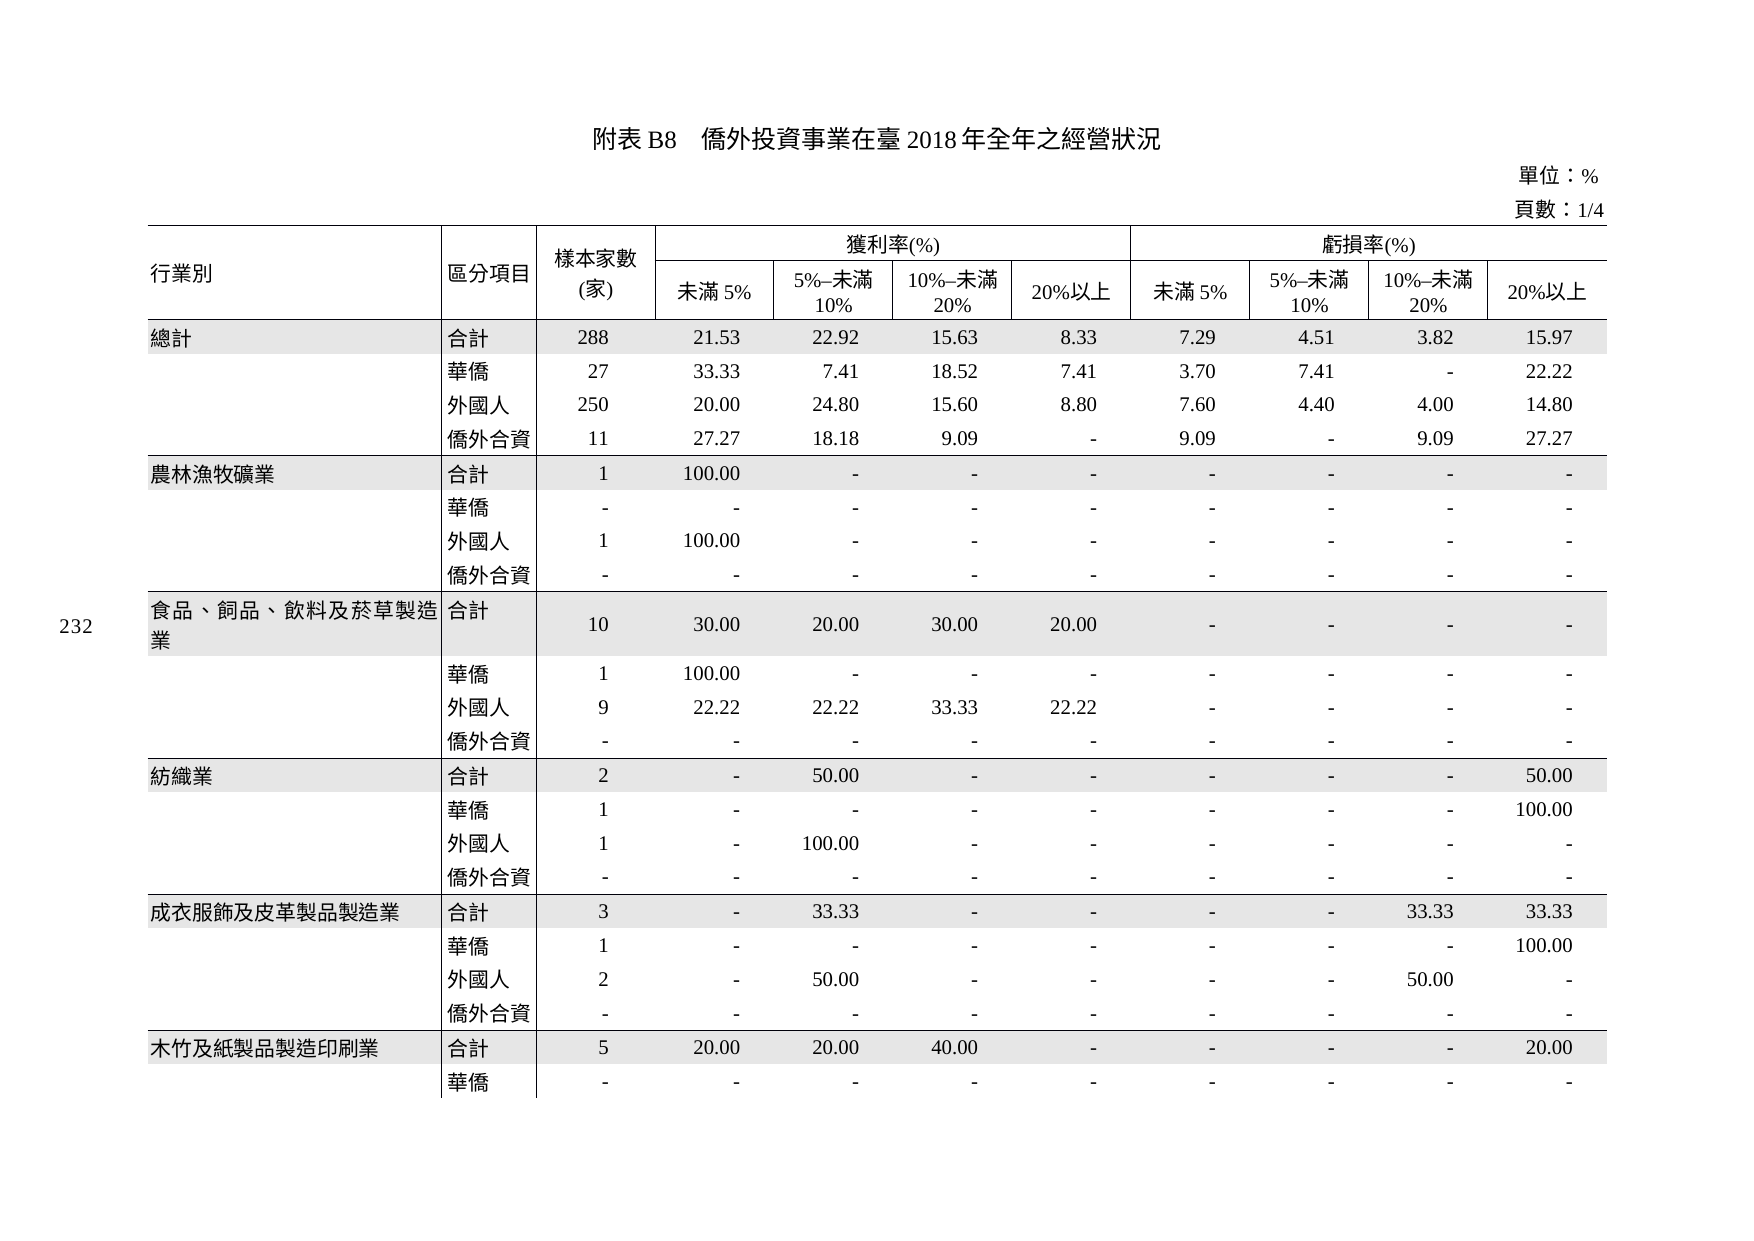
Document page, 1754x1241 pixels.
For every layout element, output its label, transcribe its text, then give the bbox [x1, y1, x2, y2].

table_cell 22.22 [1488, 354, 1607, 388]
table_cell 100.00 [655, 524, 774, 557]
table_cell [148, 656, 441, 690]
table_cell 食品、飼品、飲料及菸草製造業 [148, 592, 441, 656]
table_cell 合計 [442, 320, 536, 354]
table_cell 100.00 [1488, 792, 1607, 826]
table_cell 樣本家數(家) [537, 226, 655, 319]
table_cell - [893, 826, 1012, 860]
table_cell - [1012, 524, 1131, 557]
table_cell 22.22 [655, 690, 774, 724]
table_cell - [1250, 759, 1369, 792]
table_cell 1 [537, 792, 655, 826]
table_cell 4.00 [1369, 388, 1488, 421]
table_cell - [1250, 1031, 1369, 1064]
table_cell 1 [537, 524, 655, 557]
table_cell - [774, 558, 893, 591]
table_cell - [1012, 996, 1131, 1029]
table_cell - [1488, 690, 1607, 724]
table_cell 外國人 [442, 524, 536, 557]
table_cell 18.18 [774, 421, 893, 455]
table_cell - [893, 759, 1012, 792]
table_cell 3.70 [1131, 354, 1250, 388]
table_cell - [1250, 524, 1369, 557]
table_cell 8.33 [1012, 320, 1131, 354]
table_cell 2 [537, 759, 655, 792]
table_cell 20.00 [774, 592, 893, 656]
table_cell - [1369, 592, 1488, 656]
table_cell 3.82 [1369, 320, 1488, 354]
table_cell - [774, 928, 893, 962]
table_cell 27.27 [1488, 421, 1607, 455]
table_cell - [1369, 1031, 1488, 1064]
table_cell 總計 [148, 320, 441, 354]
table_cell - [655, 490, 774, 524]
table_cell - [1488, 656, 1607, 690]
table_cell - [1250, 724, 1369, 757]
table_cell - [1250, 792, 1369, 826]
table_cell [148, 792, 441, 826]
table_cell 1 [537, 456, 655, 490]
table_cell 50.00 [1488, 759, 1607, 792]
table_cell - [1369, 826, 1488, 860]
table_cell 14.80 [1488, 388, 1607, 421]
table_cell 5 [537, 1031, 655, 1064]
table_cell 50.00 [774, 962, 893, 996]
table_cell 11 [537, 421, 655, 455]
table_cell 3 [537, 895, 655, 928]
table_cell - [1250, 656, 1369, 690]
table_cell - [537, 558, 655, 591]
table_cell - [1250, 895, 1369, 928]
table_cell - [1012, 860, 1131, 893]
table_cell 僑外合資 [442, 996, 536, 1029]
table_cell - [1131, 524, 1250, 557]
table_cell 9.09 [1131, 421, 1250, 455]
table_cell - [1250, 690, 1369, 724]
table_cell 2 [537, 962, 655, 996]
table_cell - [1250, 592, 1369, 656]
table_cell 20.00 [774, 1031, 893, 1064]
table_cell - [1131, 656, 1250, 690]
table_cell - [655, 962, 774, 996]
table_cell - [655, 996, 774, 1029]
table_cell 7.60 [1131, 388, 1250, 421]
table_cell - [893, 656, 1012, 690]
table_cell - [1012, 1031, 1131, 1064]
table_cell - [1369, 354, 1488, 388]
table_cell - [537, 724, 655, 757]
table_cell - [1488, 558, 1607, 591]
table_cell 20.00 [655, 388, 774, 421]
table_cell - [1369, 524, 1488, 557]
table_cell - [1012, 456, 1131, 490]
table_cell - [1488, 490, 1607, 524]
table_cell 9.09 [1369, 421, 1488, 455]
table_cell - [655, 558, 774, 591]
table_cell [148, 421, 441, 455]
table_cell - [1012, 962, 1131, 996]
table_cell - [774, 996, 893, 1029]
table_cell - [893, 456, 1012, 490]
table_cell 9 [537, 690, 655, 724]
table_cell 30.00 [893, 592, 1012, 656]
table_cell 20.00 [1012, 592, 1131, 656]
table_cell 50.00 [774, 759, 893, 792]
table_cell - [1012, 724, 1131, 757]
table_cell 外國人 [442, 962, 536, 996]
table_cell - [1488, 860, 1607, 893]
table_cell - [655, 826, 774, 860]
table_cell 100.00 [655, 456, 774, 490]
table_cell - [655, 792, 774, 826]
table_cell - [537, 996, 655, 1029]
table_cell - [1012, 928, 1131, 962]
table_cell - [893, 895, 1012, 928]
table_cell 10%–未滿20% [893, 261, 1011, 319]
table_cell - [655, 759, 774, 792]
table_cell 10%–未滿20% [1369, 261, 1487, 319]
table_cell 40.00 [893, 1031, 1012, 1064]
table_cell [148, 388, 441, 421]
table_cell - [1131, 724, 1250, 757]
table_cell 虧損率(%) [1131, 226, 1607, 260]
table_cell - [1250, 558, 1369, 591]
table_cell 華僑 [442, 354, 536, 388]
table_cell - [1250, 456, 1369, 490]
table_cell - [1131, 792, 1250, 826]
table_cell 100.00 [774, 826, 893, 860]
table_cell [148, 860, 441, 893]
table_cell 20.00 [1488, 1031, 1607, 1064]
table_cell - [774, 724, 893, 757]
table_cell 外國人 [442, 826, 536, 860]
table_cell 華僑 [442, 792, 536, 826]
table_cell - [1012, 1064, 1131, 1098]
table_cell 外國人 [442, 388, 536, 421]
table_cell [148, 724, 441, 757]
table_cell 合計 [442, 456, 536, 490]
table_cell - [1369, 1064, 1488, 1098]
table_cell 1 [537, 928, 655, 962]
table_cell 100.00 [655, 656, 774, 690]
table_cell 僑外合資 [442, 558, 536, 591]
table_cell 33.33 [1488, 895, 1607, 928]
table_cell 21.53 [655, 320, 774, 354]
table_cell 1 [537, 656, 655, 690]
table_cell 22.22 [774, 690, 893, 724]
table_cell 15.60 [893, 388, 1012, 421]
table_cell [148, 558, 441, 591]
table_cell - [1012, 421, 1131, 455]
table_cell 成衣服飾及皮革製品製造業 [148, 895, 441, 928]
table_cell 27.27 [655, 421, 774, 455]
table_cell 10 [537, 592, 655, 656]
table_cell 30.00 [655, 592, 774, 656]
table_cell 華僑 [442, 490, 536, 524]
table_cell - [1488, 996, 1607, 1029]
table_cell [148, 1064, 441, 1098]
table_cell - [655, 860, 774, 893]
table_cell 紡織業 [148, 759, 441, 792]
table_cell 僑外合資 [442, 860, 536, 893]
table_cell - [1369, 996, 1488, 1029]
table_cell - [1131, 928, 1250, 962]
table_cell - [1369, 456, 1488, 490]
table_cell - [537, 490, 655, 524]
table_cell 9.09 [893, 421, 1012, 455]
table_cell - [1488, 524, 1607, 557]
table_cell - [1488, 826, 1607, 860]
table_cell 33.33 [893, 690, 1012, 724]
table_cell 15.63 [893, 320, 1012, 354]
table_cell - [893, 996, 1012, 1029]
table_cell - [655, 895, 774, 928]
table_cell 行業別 [148, 226, 441, 319]
table_cell - [1369, 860, 1488, 893]
table_cell 7.41 [1250, 354, 1369, 388]
table_cell - [1131, 895, 1250, 928]
table_cell - [1369, 792, 1488, 826]
table_cell 4.40 [1250, 388, 1369, 421]
table_cell 50.00 [1369, 962, 1488, 996]
table_cell [148, 826, 441, 860]
table_cell - [1369, 656, 1488, 690]
table_cell - [1250, 928, 1369, 962]
table_cell - [1250, 860, 1369, 893]
table_cell - [893, 724, 1012, 757]
table_cell - [1369, 558, 1488, 591]
table_cell 4.51 [1250, 320, 1369, 354]
table_cell 5%–未滿10% [1250, 261, 1368, 319]
table_cell 250 [537, 388, 655, 421]
table_cell 100.00 [1488, 928, 1607, 962]
table_cell 7.41 [774, 354, 893, 388]
table_cell - [1131, 1031, 1250, 1064]
table_cell [148, 962, 441, 996]
table_cell - [1131, 592, 1250, 656]
table_cell - [1488, 962, 1607, 996]
table_cell - [655, 1064, 774, 1098]
table_cell - [1012, 792, 1131, 826]
table_cell 區分項目 [442, 226, 536, 319]
table_cell - [1131, 962, 1250, 996]
table_cell - [1488, 1064, 1607, 1098]
table_cell - [893, 490, 1012, 524]
table_cell - [1131, 558, 1250, 591]
table_cell 華僑 [442, 928, 536, 962]
table_cell - [1012, 826, 1131, 860]
table_cell - [1131, 690, 1250, 724]
table_cell - [774, 1064, 893, 1098]
table_cell 合計 [442, 1031, 536, 1064]
table_cell - [1131, 826, 1250, 860]
table_cell 獲利率(%) [656, 226, 1130, 260]
table_cell - [1012, 759, 1131, 792]
table_cell - [1250, 826, 1369, 860]
table_cell - [1250, 996, 1369, 1029]
table_cell - [537, 1064, 655, 1098]
table_cell 未滿5% [1131, 261, 1249, 319]
table_cell 合計 [442, 592, 536, 656]
table_cell - [537, 860, 655, 893]
table_cell - [1369, 724, 1488, 757]
table_cell 288 [537, 320, 655, 354]
table_cell - [774, 860, 893, 893]
table_cell [148, 490, 441, 524]
table_cell - [893, 962, 1012, 996]
table_cell 僑外合資 [442, 724, 536, 757]
table_cell - [893, 1064, 1012, 1098]
table_cell 33.33 [1369, 895, 1488, 928]
table_cell 8.80 [1012, 388, 1131, 421]
table_cell - [774, 490, 893, 524]
table_cell - [1369, 928, 1488, 962]
table_cell [148, 524, 441, 557]
table_cell - [655, 928, 774, 962]
table_cell 20%以上 [1012, 261, 1130, 319]
table_cell 18.52 [893, 354, 1012, 388]
table_cell - [1012, 656, 1131, 690]
table_cell [148, 996, 441, 1029]
table_cell 22.92 [774, 320, 893, 354]
table_cell 僑外合資 [442, 421, 536, 455]
table_cell - [1488, 724, 1607, 757]
table_cell - [1369, 490, 1488, 524]
table_cell - [1012, 558, 1131, 591]
table_cell [148, 354, 441, 388]
table_cell - [893, 860, 1012, 893]
table_cell 5%–未滿10% [774, 261, 892, 319]
table_cell - [1012, 490, 1131, 524]
table_cell 合計 [442, 759, 536, 792]
table_cell - [774, 656, 893, 690]
table_cell 15.97 [1488, 320, 1607, 354]
table_cell - [1369, 759, 1488, 792]
table_cell 7.29 [1131, 320, 1250, 354]
table_cell 33.33 [774, 895, 893, 928]
table_cell 1 [537, 826, 655, 860]
table_cell - [893, 792, 1012, 826]
table_cell - [1131, 456, 1250, 490]
table_cell - [1131, 490, 1250, 524]
table_cell - [1131, 1064, 1250, 1098]
table_cell - [1369, 690, 1488, 724]
table_cell - [893, 928, 1012, 962]
table_cell 農林漁牧礦業 [148, 456, 441, 490]
table_cell - [1012, 895, 1131, 928]
table_cell 未滿5% [656, 261, 773, 319]
table_cell 頁數：1/4 [148, 192, 1607, 225]
table_cell [148, 928, 441, 962]
table_cell - [1250, 490, 1369, 524]
table_cell - [774, 524, 893, 557]
table_cell 合計 [442, 895, 536, 928]
table_cell 22.22 [1012, 690, 1131, 724]
table_cell - [1488, 592, 1607, 656]
table_cell 單位：% [148, 158, 1607, 192]
table_cell 20.00 [655, 1031, 774, 1064]
table_cell 24.80 [774, 388, 893, 421]
table_cell - [774, 456, 893, 490]
table_cell - [1131, 759, 1250, 792]
table_cell 33.33 [655, 354, 774, 388]
table_cell - [1131, 996, 1250, 1029]
table_cell 27 [537, 354, 655, 388]
table_cell 木竹及紙製品製造印刷業 [148, 1031, 441, 1064]
table_cell - [1250, 962, 1369, 996]
table_cell 外國人 [442, 690, 536, 724]
table_cell - [893, 524, 1012, 557]
table_cell - [893, 558, 1012, 591]
table_cell - [1488, 456, 1607, 490]
table_cell - [1250, 421, 1369, 455]
table_cell 華僑 [442, 1064, 536, 1098]
table_cell - [1131, 860, 1250, 893]
table_cell - [774, 792, 893, 826]
table_header 附表B8 僑外投資事業在臺2018年全年之經營狀況 [148, 118, 1607, 158]
table_cell - [655, 724, 774, 757]
table_cell 7.41 [1012, 354, 1131, 388]
table_cell [148, 690, 441, 724]
table_cell - [1250, 1064, 1369, 1098]
table_cell 華僑 [442, 656, 536, 690]
table_cell 20%以上 [1488, 261, 1607, 319]
